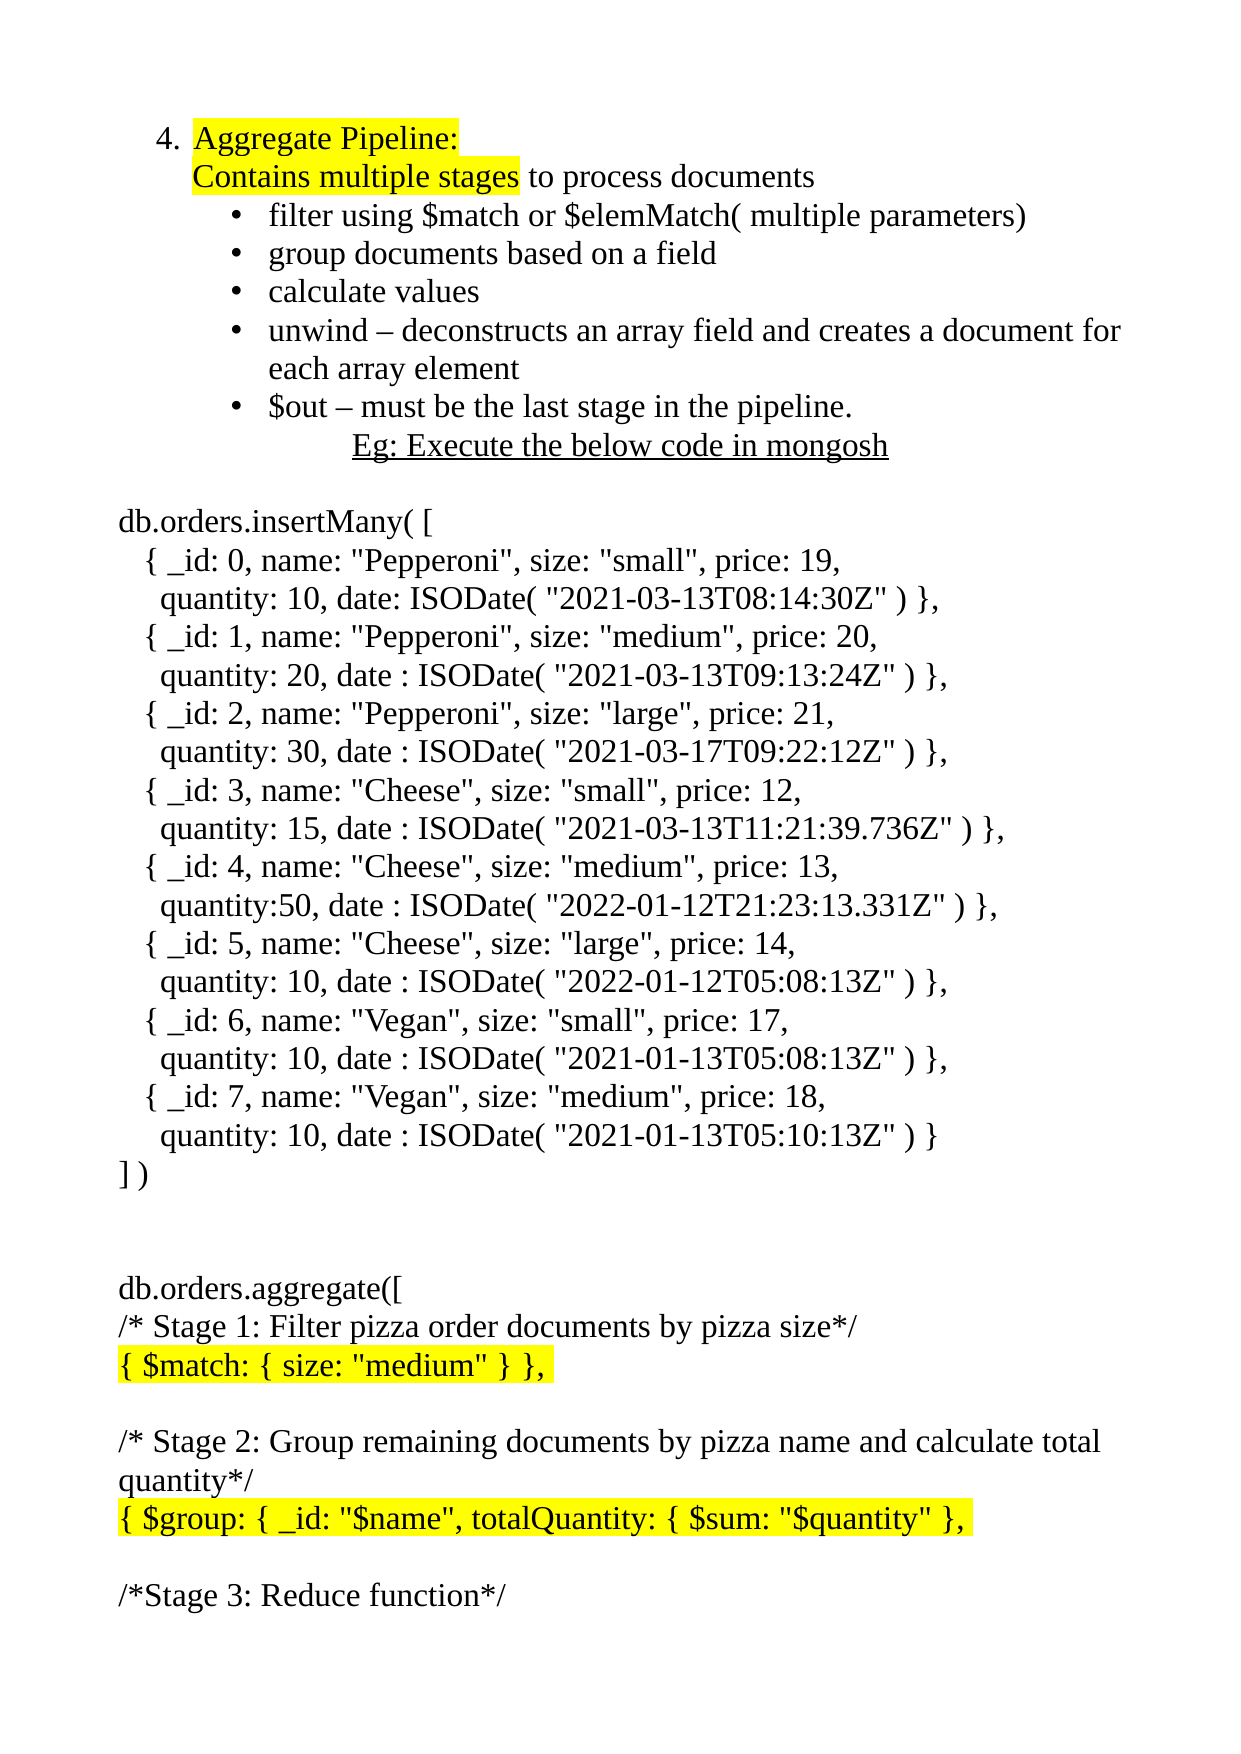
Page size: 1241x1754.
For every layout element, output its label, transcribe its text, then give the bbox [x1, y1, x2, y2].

text quantity: 15, date : ISODate( "2021-03-13T11:21:39.736Z" ) }, [118, 808, 1122, 846]
list $out – must be the last stage in the pipeline. [231, 386, 1122, 425]
text /*Stage 3: Reduce function*/ [118, 1575, 1122, 1613]
text quantity: 10, date : ISODate( "2021-01-13T05:10:13Z" ) } [118, 1115, 1122, 1153]
text ] ) [118, 1153, 1122, 1191]
list unwind – deconstructs an array field and creates a document for each array element [231, 310, 1122, 386]
text quantity:50, date : ISODate( "2022-01-12T21:23:13.331Z" ) }, [118, 885, 1122, 923]
text { $group: { _id: "$name", totalQuantity: { $sum: "$quantity" }, [118, 1498, 1122, 1536]
text quantity: 20, date : ISODate( "2021-03-13T09:13:24Z" ) }, [118, 655, 1122, 693]
text quantity: 30, date : ISODate( "2021-03-17T09:22:12Z" ) }, [118, 731, 1122, 770]
text { _id: 7, name: "Vegan", size: "medium", price: 18, [118, 1076, 1122, 1115]
text /* Stage 2: Group remaining documents by pizza name and calculate total quantity*/ [118, 1421, 1122, 1498]
text quantity: 10, date : ISODate( "2021-01-13T05:08:13Z" ) }, [118, 1038, 1122, 1076]
text /* Stage 1: Filter pizza order documents by pizza size*/ [118, 1306, 1122, 1345]
text { _id: 4, name: "Cheese", size: "medium", price: 13, [118, 846, 1122, 885]
text db.orders.insertMany( [ [118, 501, 1122, 540]
text { _id: 0, name: "Pepperoni", size: "small", price: 19, [118, 540, 1122, 578]
text quantity: 10, date : ISODate( "2022-01-12T05:08:13Z" ) }, [118, 961, 1122, 1000]
text Eg: Execute the below code in mongosh [118, 425, 1122, 463]
text { _id: 6, name: "Vegan", size: "small", price: 17, [118, 1000, 1122, 1038]
text { _id: 2, name: "Pepperoni", size: "large", price: 21, [118, 693, 1122, 731]
text { $match: { size: "medium" } }, [118, 1345, 1122, 1383]
text db.orders.aggregate([ [118, 1268, 1122, 1306]
text quantity: 10, date: ISODate( "2021-03-13T08:14:30Z" ) }, [118, 578, 1122, 616]
list group documents based on a field [231, 233, 1122, 271]
text Contains multiple stages to process documents [118, 156, 1122, 195]
text { _id: 1, name: "Pepperoni", size: "medium", price: 20, [118, 616, 1122, 655]
text { _id: 3, name: "Cheese", size: "small", price: 12, [118, 770, 1122, 808]
list Aggregate Pipeline: [156, 118, 1122, 156]
text { _id: 5, name: "Cheese", size: "large", price: 14, [118, 923, 1122, 961]
list calculate values [231, 271, 1122, 310]
list filter using $match or $elemMatch( multiple parameters) [231, 195, 1122, 233]
